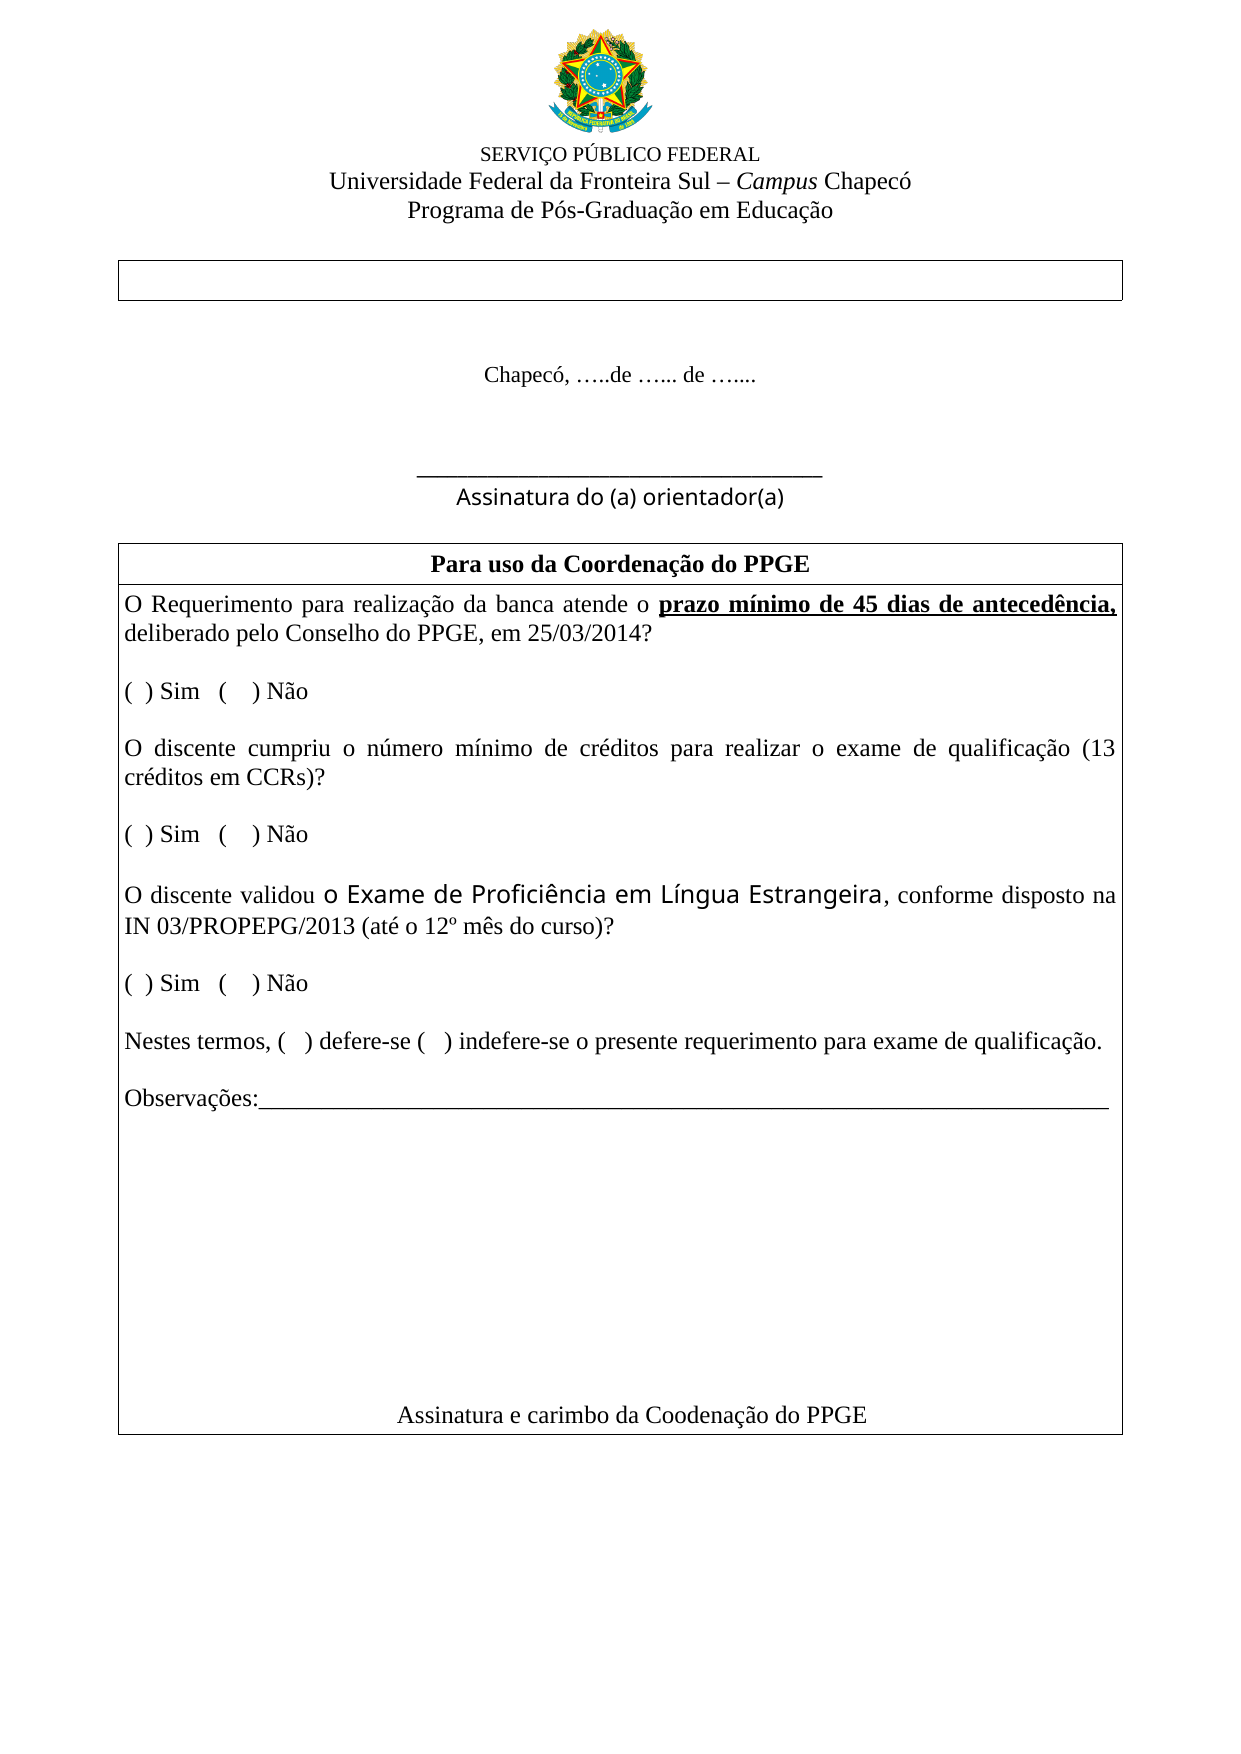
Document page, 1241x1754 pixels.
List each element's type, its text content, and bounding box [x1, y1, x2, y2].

text ________________________________________ [118, 449, 1122, 481]
picture [622, 112, 635, 125]
text Chapecó, …..de …... de ….... [118, 361, 1122, 387]
table_cell [119, 261, 1122, 300]
picture [548, 29, 653, 133]
table_cell O Requerimento para realização da banca atende o prazo mínimo de 45 dias de antecedência, deliberado pelo Conselho do PPGE, em 25/03/2014? ( ) Sim ( ) Não O discente cumpriu o número mínimo de créditos para realizar o exame de qualificação (13 créditos em CCRs)? ( ) Sim ( ) Não O discente validou o Exame de Proficiência em Língua Estrangeira, conforme disposto na IN 03/PROPEPG/2013 (até o 12º mês do curso)? ( ) Sim ( ) Não Nestes termos, ( ) defere-se ( ) indefere-se o presente requerimento para exame de qualificação. Observações:____________________________________________________________________ Assinatura e carimbo da Coodenação do PPGE [119, 585, 1122, 1434]
table_header Para uso da Coordenação do PPGE [119, 544, 1122, 584]
text Assinatura do (a) orientador(a) [118, 481, 1122, 512]
picture [616, 108, 653, 133]
